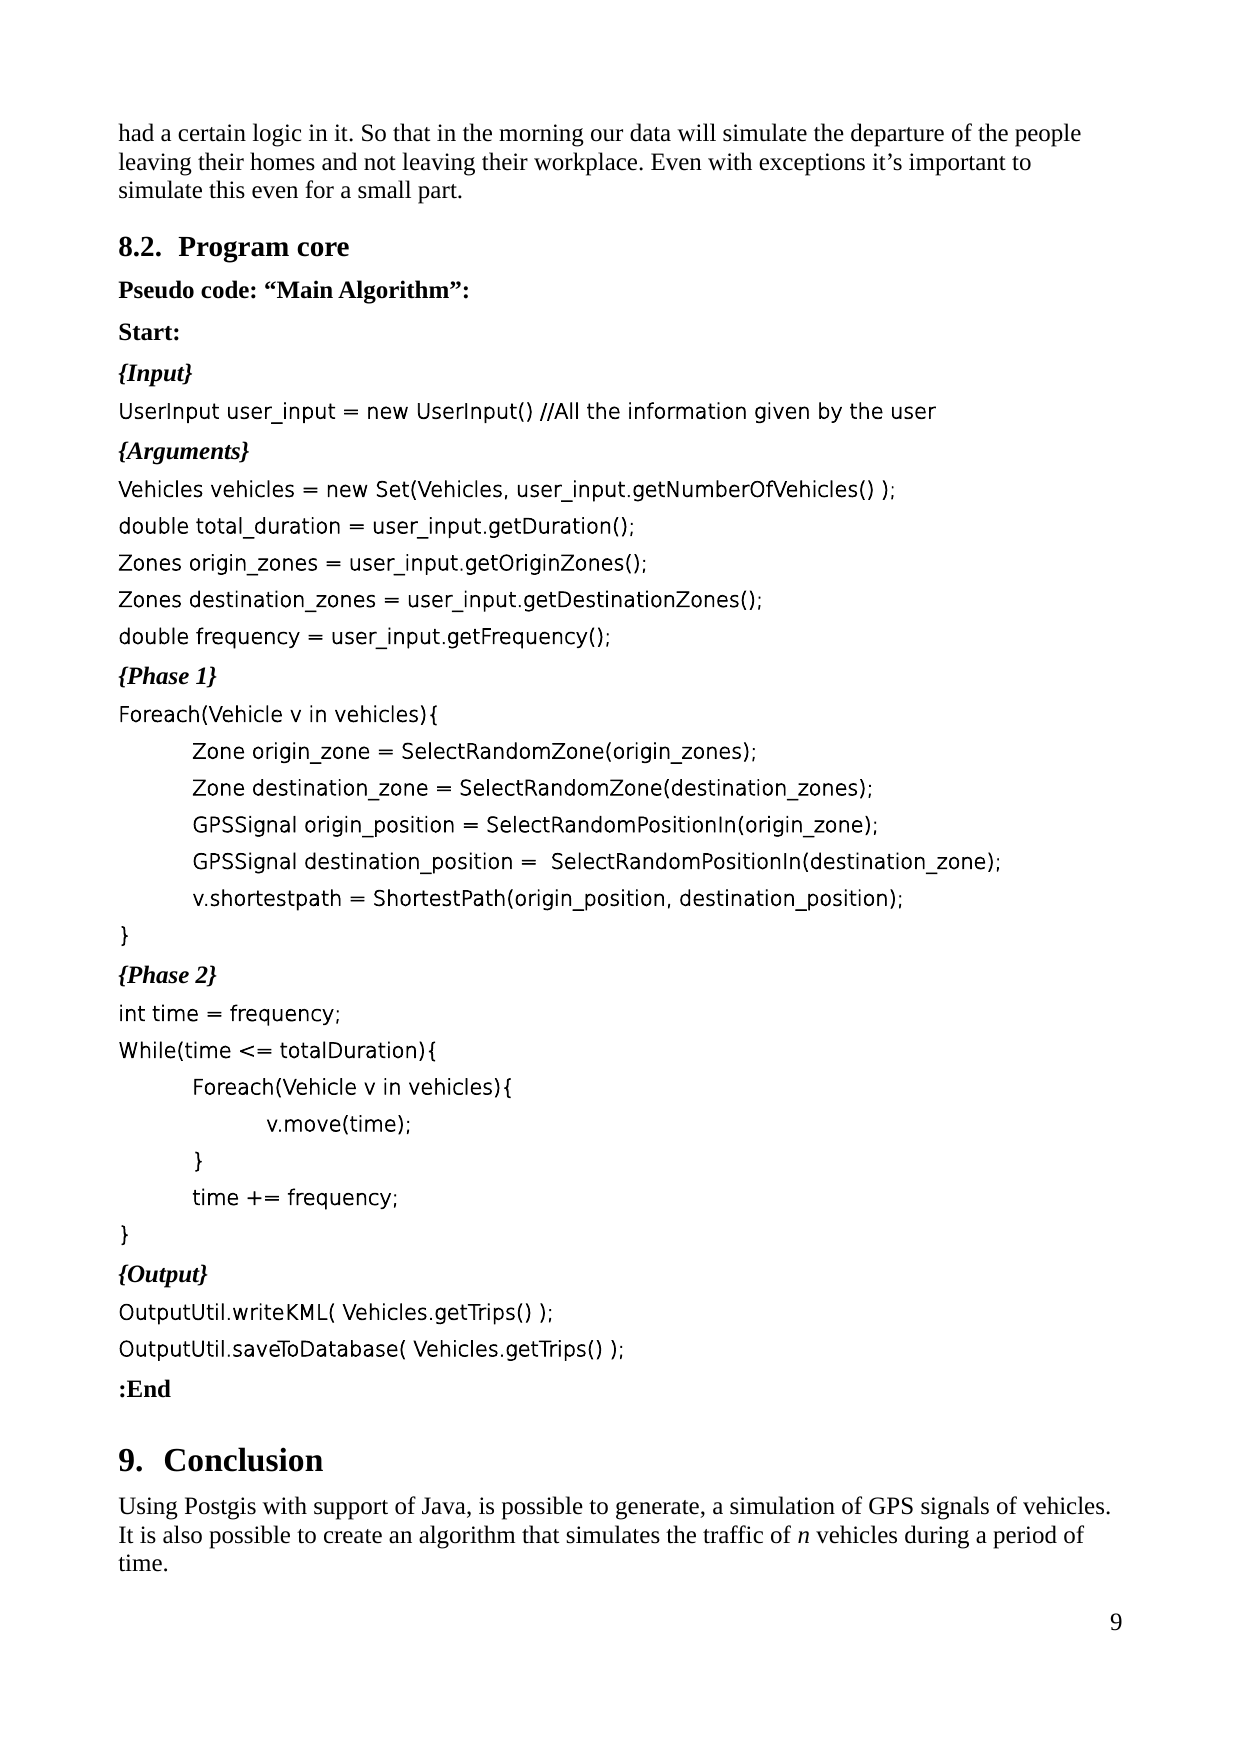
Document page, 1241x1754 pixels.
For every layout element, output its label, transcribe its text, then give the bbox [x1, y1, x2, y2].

text GPSSignal origin_position = SelectRandomPositionIn(origin_zone); [118, 813, 1122, 837]
text Vehicles vehicles = new Set(Vehicles, user_input.getNumberOfVehicles() ); [118, 477, 1122, 501]
text Pseudo code: “Main Algorithm”: [118, 275, 1122, 304]
text double total_duration = user_input.getDuration(); [118, 514, 1122, 538]
text double frequency = user_input.getFrequency(); [118, 624, 1122, 648]
text OutputUtil.writeKML( Vehicles.getTrips() ); [118, 1300, 1122, 1324]
text v.shortestpath = ShortestPath(origin_position, destination_position); [118, 886, 1122, 910]
text v.move(time); [118, 1112, 1122, 1136]
text UserInput user_input = new UserInput() //All the information given by the user [118, 399, 1122, 423]
text :End [118, 1374, 1122, 1402]
text Zone destination_zone = SelectRandomZone(destination_zones); [118, 776, 1122, 800]
text {Arguments} [118, 436, 1122, 465]
text } [118, 1222, 1122, 1246]
subtitle Conclusion [118, 1440, 1122, 1478]
text {Phase 1} [118, 661, 1122, 690]
text {Input} [118, 358, 1122, 387]
text OutputUtil.saveToDatabase( Vehicles.getTrips() ); [118, 1337, 1122, 1361]
text While(time <= totalDuration){ [118, 1038, 1122, 1062]
text int time = frequency; [118, 1001, 1122, 1026]
text Start: [118, 317, 1122, 345]
subtitle Program core [118, 229, 1122, 263]
text {Output} [118, 1259, 1122, 1288]
text } [118, 923, 1122, 947]
text time += frequency; [118, 1185, 1122, 1209]
text Zone origin_zone = SelectRandomZone(origin_zones); [118, 739, 1122, 763]
text } [118, 1148, 1122, 1173]
text {Phase 2} [118, 960, 1122, 989]
text Zones origin_zones = user_input.getOriginZones(); [118, 551, 1122, 575]
text Foreach(Vehicle v in vehicles){ [118, 702, 1122, 727]
text Zones destination_zones = user_input.getDestinationZones(); [118, 587, 1122, 612]
text Using Postgis with support of Java, is possible to generate, a simulation of GPS signals of vehicles. It is also possible to create an algorithm that simulates the traffic of n vehicles during a period of time. [118, 1491, 1122, 1577]
text GPSSignal destination_position = SelectRandomPositionIn(destination_zone); [118, 849, 1122, 874]
text had a certain logic in it. So that in the morning our data will simulate the departure of the people leaving their homes and not leaving their workplace. Even with exceptions it’s important to simulate this even for a small part. [118, 118, 1122, 204]
text Foreach(Vehicle v in vehicles){ [118, 1075, 1122, 1099]
